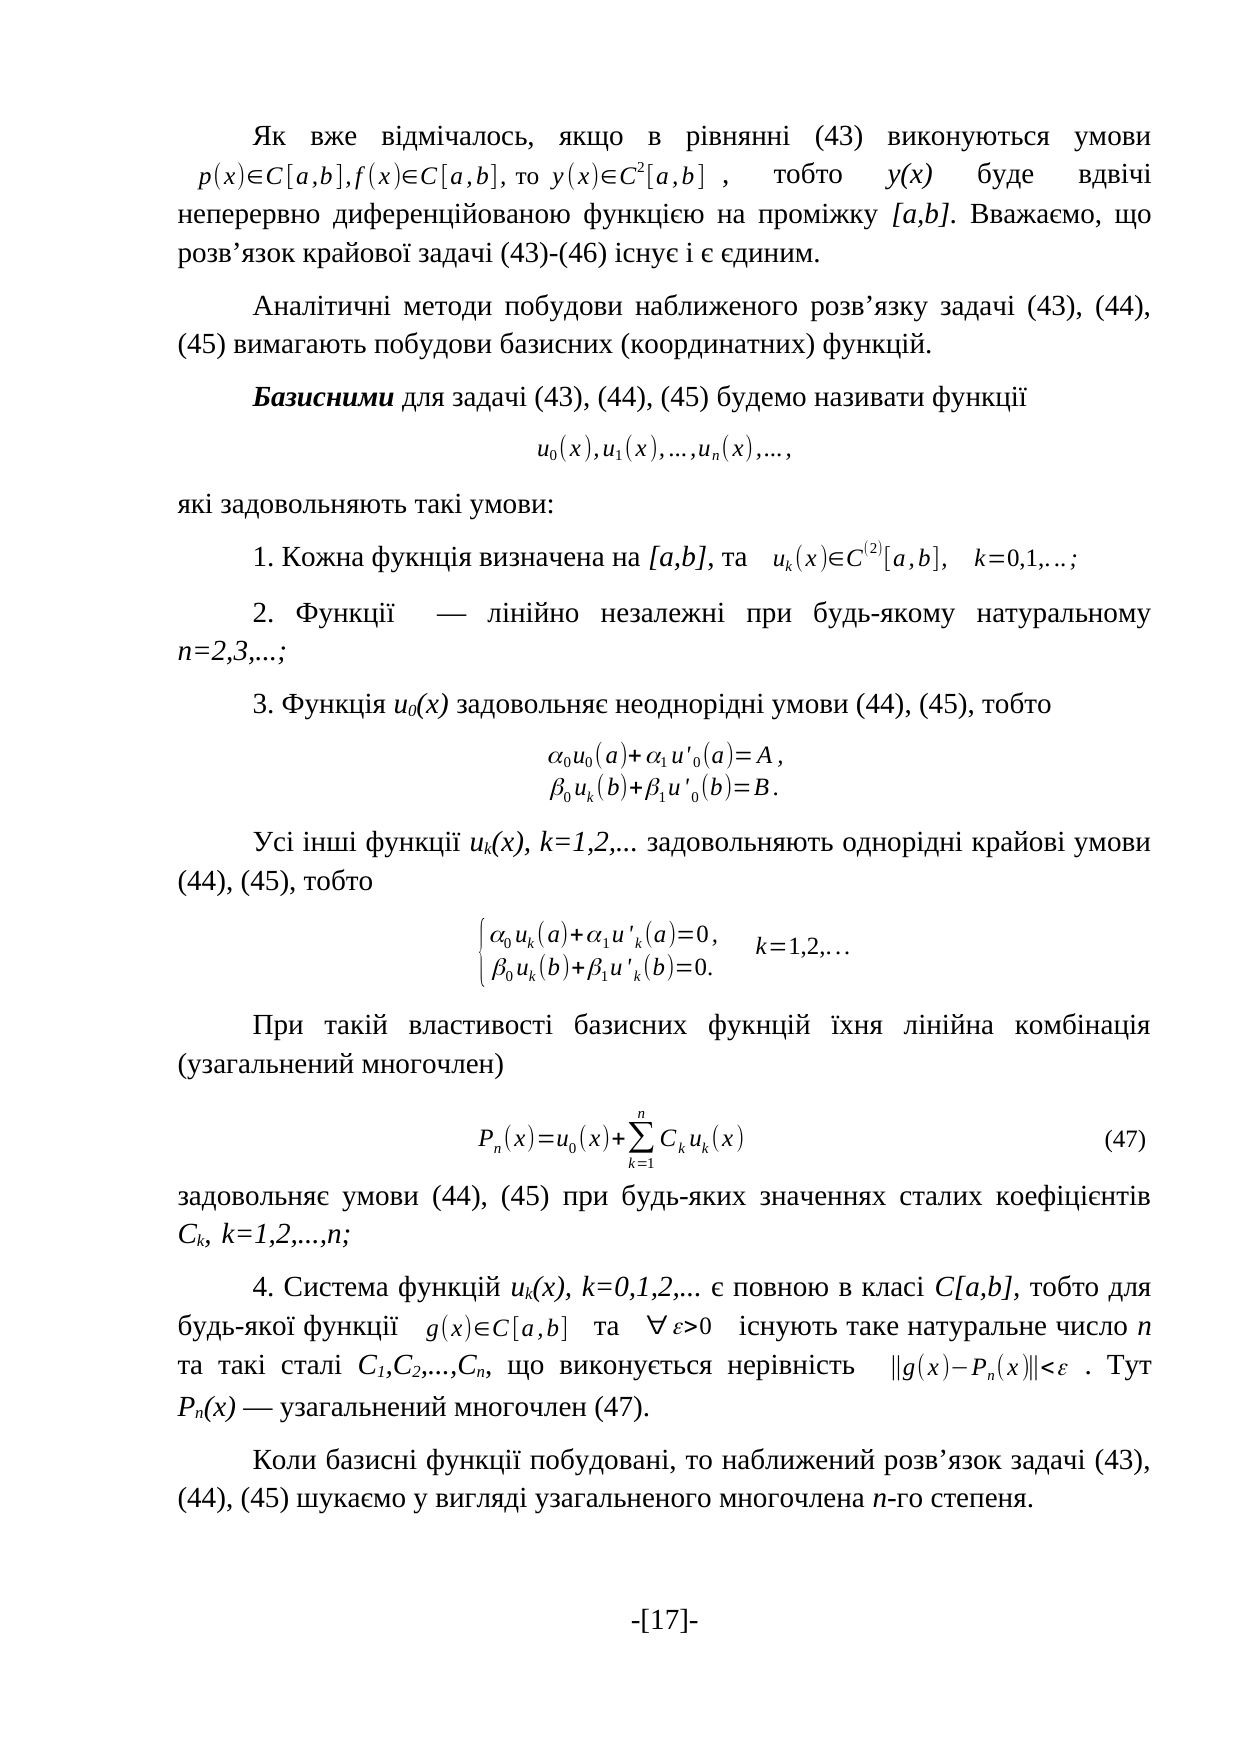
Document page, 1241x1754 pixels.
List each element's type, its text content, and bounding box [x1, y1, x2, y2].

text Як вже відмічалось, якщо в рівнянні (43) виконуються умови , тобто y(x) буде вдвічі неперервно диференційованою функцією на проміжку [a,b]. Вважаємо, що розв’язок крайової задачі (43)-(46) існує і є єдиним. [177, 118, 1152, 268]
table_header (47) [1043, 1099, 1152, 1178]
text 1. Кожна фукнція визначена на [a,b], та [177, 539, 1152, 575]
table_header [177, 1099, 1043, 1178]
text 2. Функції — лінійно незалежні при будь-якому натуральному n=2,3,...; [177, 595, 1152, 667]
text які задовольняють такі умови: [177, 486, 1152, 519]
text Коли базисні функції побудовані, то наближений розв’язок задачі (43), (44), (45) шукаємо у вигляді узагальненого многочлена n-го степеня. [177, 1442, 1152, 1514]
text 3. Функція u0(x) задовольняє неоднорідні умови (44), (45), тобто [177, 686, 1152, 720]
text Аналітичні методи побудови наближеного розв’язку задачі (43), (44), (45) вимагають побудови базисних (координатних) функцій. [177, 288, 1152, 360]
text Усі інші функції uk(x), k=1,2,... задовольняють однорідні крайові умови (44), (45), тобто [177, 824, 1152, 896]
text При такій властивості базисних фукнцій їхня лінійна комбінація (узагальнений многочлен) [177, 1007, 1152, 1079]
text задовольняє умови (44), (45) при будь-яких значеннях сталих коефіцієнтів Ck, k=1,2,...,n; [177, 1178, 1152, 1250]
text 4. Система функцій uk(x), k=0,1,2,... є повною в класі C[a,b], тобто для будь-якої функції та існують таке натуральне число n та такі сталі C1,C2,...,Cn, що виконується нерівність . Тут Pn(x) — узагальнений многочлен (47). [177, 1269, 1152, 1422]
text Базисними для задачі (43), (44), (45) будемо називати функції [177, 379, 1152, 413]
